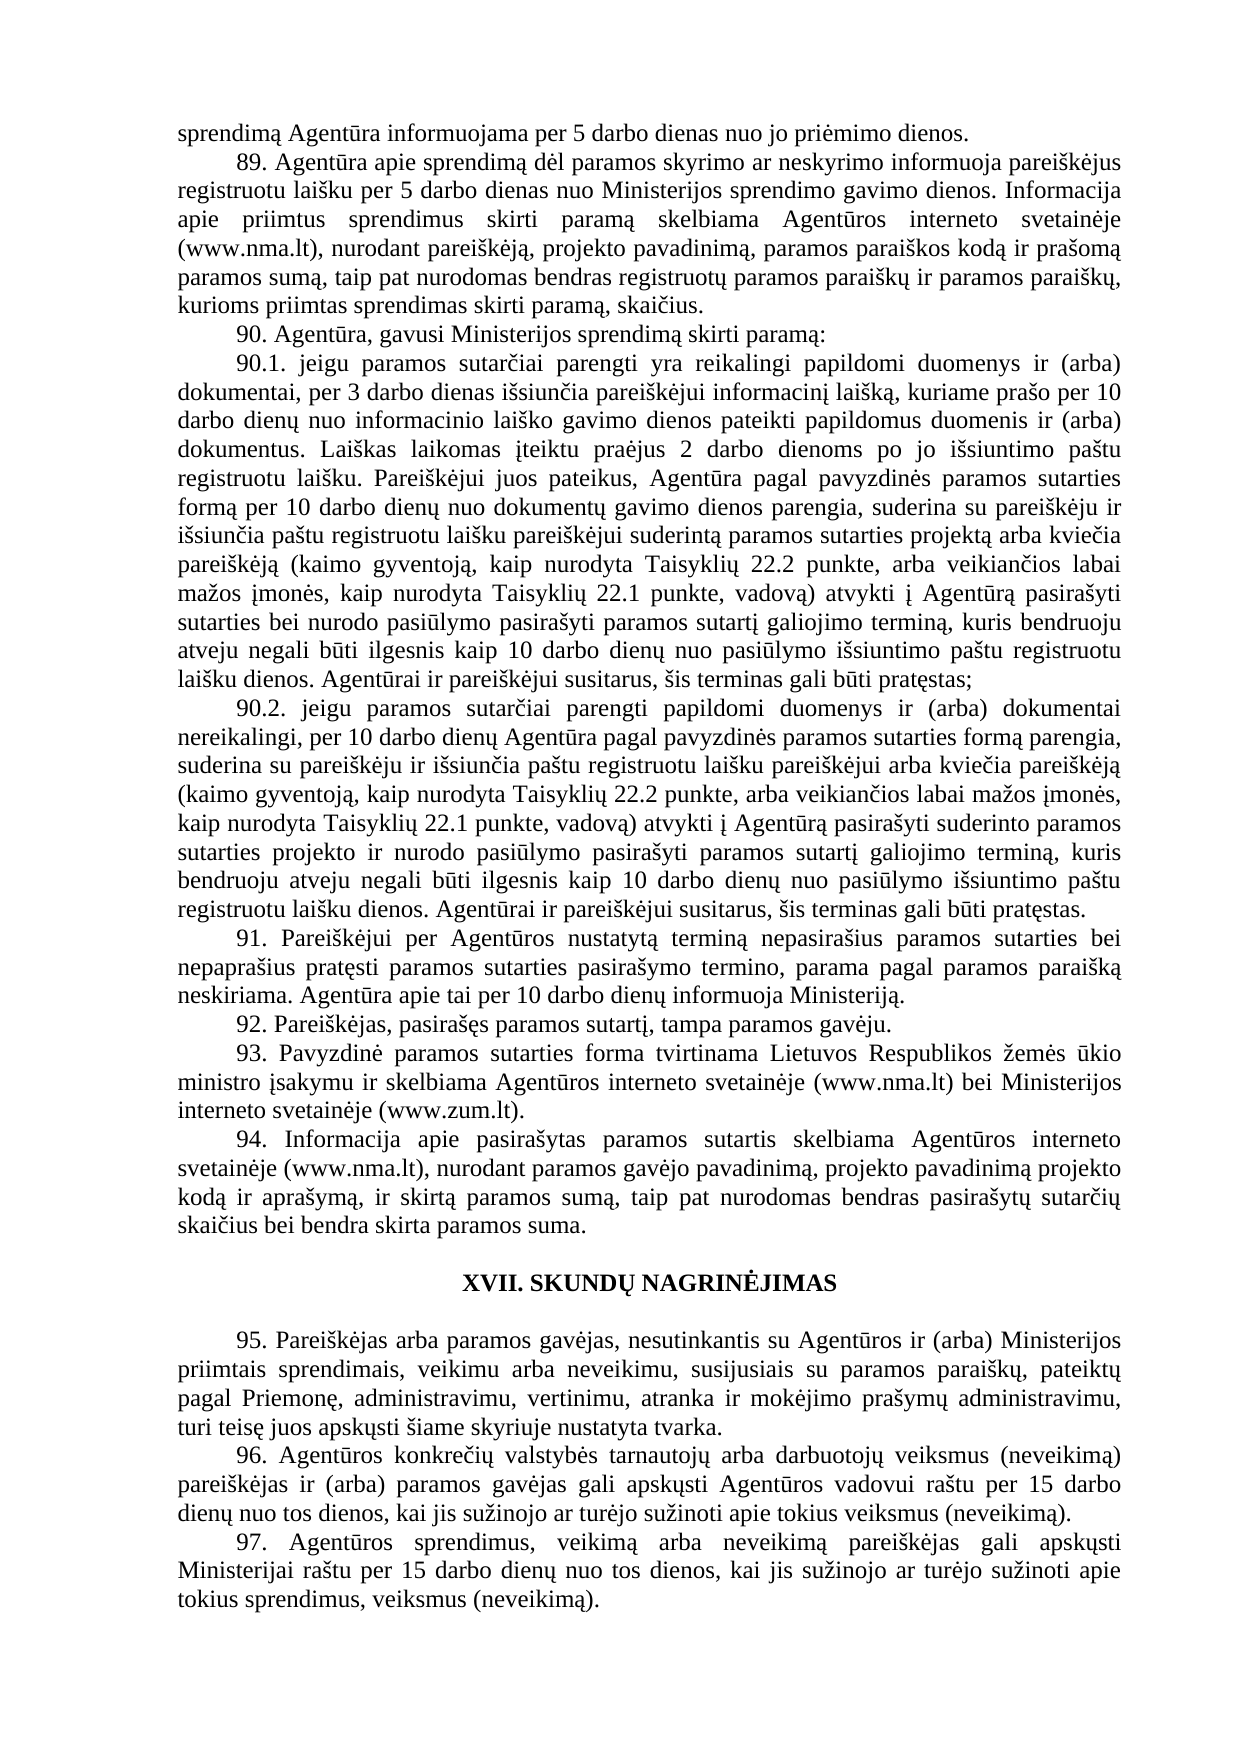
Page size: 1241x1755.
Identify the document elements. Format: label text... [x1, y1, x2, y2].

text sprendimą Agentūra informuojama per 5 darbo dienas nuo jo priėmimo dienos. [177, 118, 1122, 147]
text 96. Agentūros konkrečių valstybės tarnautojų arba darbuotojų veiksmus (neveikimą) pareiškėjas ir (arba) paramos gavėjas gali apskųsti Agentūros vadovui raštu per 15 darbo dienų nuo tos dienos, kai jis sužinojo ar turėjo sužinoti apie tokius veiksmus (neveikimą). [177, 1441, 1122, 1527]
text 94. Informacija apie pasirašytas paramos sutartis skelbiama Agentūros interneto svetainėje (www.nma.lt), nurodant paramos gavėjo pavadinimą, projekto pavadinimą projekto kodą ir aprašymą, ir skirtą paramos sumą, taip pat nurodomas bendras pasirašytų sutarčių skaičius bei bendra skirta paramos suma. [177, 1124, 1122, 1239]
text XVII. SKUNDŲ NAGRINĖJIMAS [177, 1268, 1122, 1297]
text 91. Pareiškėjui per Agentūros nustatytą terminą nepasirašius paramos sutarties bei nepaprašius pratęsti paramos sutarties pasirašymo termino, parama pagal paramos paraišką neskiriama. Agentūra apie tai per 10 darbo dienų informuoja Ministeriją. [177, 923, 1122, 1009]
text 89. Agentūra apie sprendimą dėl paramos skyrimo ar neskyrimo informuoja pareiškėjus registruotu laišku per 5 darbo dienas nuo Ministerijos sprendimo gavimo dienos. Informacija apie priimtus sprendimus skirti paramą skelbiama Agentūros interneto svetainėje (www.nma.lt), nurodant pareiškėją, projekto pavadinimą, paramos paraiškos kodą ir prašomą paramos sumą, taip pat nurodomas bendras registruotų paramos paraiškų ir paramos paraiškų, kurioms priimtas sprendimas skirti paramą, skaičius. [177, 147, 1122, 319]
text 92. Pareiškėjas, pasirašęs paramos sutartį, tampa paramos gavėju. [177, 1009, 1122, 1038]
text 93. Pavyzdinė paramos sutarties forma tvirtinama Lietuvos Respublikos žemės ūkio ministro įsakymu ir skelbiama Agentūros interneto svetainėje (www.nma.lt) bei Ministerijos interneto svetainėje (www.zum.lt). [177, 1038, 1122, 1124]
text 95. Pareiškėjas arba paramos gavėjas, nesutinkantis su Agentūros ir (arba) Ministerijos priimtais sprendimais, veikimu arba neveikimu, susijusiais su paramos paraiškų, pateiktų pagal Priemonę, administravimu, vertinimu, atranka ir mokėjimo prašymų administravimu, turi teisę juos apskųsti šiame skyriuje nustatyta tvarka. [177, 1326, 1122, 1441]
text 90.2. jeigu paramos sutarčiai parengti papildomi duomenys ir (arba) dokumentai nereikalingi, per 10 darbo dienų Agentūra pagal pavyzdinės paramos sutarties formą parengia, suderina su pareiškėju ir išsiunčia paštu registruotu laišku pareiškėjui arba kviečia pareiškėją (kaimo gyventoją, kaip nurodyta Taisyklių 22.2 punkte, arba veikiančios labai mažos įmonės, kaip nurodyta Taisyklių 22.1 punkte, vadovą) atvykti į Agentūrą pasirašyti suderinto paramos sutarties projekto ir nurodo pasiūlymo pasirašyti paramos sutartį galiojimo terminą, kuris bendruoju atveju negali būti ilgesnis kaip 10 darbo dienų nuo pasiūlymo išsiuntimo paštu registruotu laišku dienos. Agentūrai ir pareiškėjui susitarus, šis terminas gali būti pratęstas. [177, 693, 1122, 923]
text 90.1. jeigu paramos sutarčiai parengti yra reikalingi papildomi duomenys ir (arba) dokumentai, per 3 darbo dienas išsiunčia pareiškėjui informacinį laišką, kuriame prašo per 10 darbo dienų nuo informacinio laiško gavimo dienos pateikti papildomus duomenis ir (arba) dokumentus. Laiškas laikomas įteiktu praėjus 2 darbo dienoms po jo išsiuntimo paštu registruotu laišku. Pareiškėjui juos pateikus, Agentūra pagal pavyzdinės paramos sutarties formą per 10 darbo dienų nuo dokumentų gavimo dienos parengia, suderina su pareiškėju ir išsiunčia paštu registruotu laišku pareiškėjui suderintą paramos sutarties projektą arba kviečia pareiškėją (kaimo gyventoją, kaip nurodyta Taisyklių 22.2 punkte, arba veikiančios labai mažos įmonės, kaip nurodyta Taisyklių 22.1 punkte, vadovą) atvykti į Agentūrą pasirašyti sutarties bei nurodo pasiūlymo pasirašyti paramos sutartį galiojimo terminą, kuris bendruoju atveju negali būti ilgesnis kaip 10 darbo dienų nuo pasiūlymo išsiuntimo paštu registruotu laišku dienos. Agentūrai ir pareiškėjui susitarus, šis terminas gali būti pratęstas; [177, 348, 1122, 693]
text 97. Agentūros sprendimus, veikimą arba neveikimą pareiškėjas gali apskųsti Ministerijai raštu per 15 darbo dienų nuo tos dienos, kai jis sužinojo ar turėjo sužinoti apie tokius sprendimus, veiksmus (neveikimą). [177, 1527, 1122, 1613]
text 90. Agentūra, gavusi Ministerijos sprendimą skirti paramą: [177, 319, 1122, 348]
